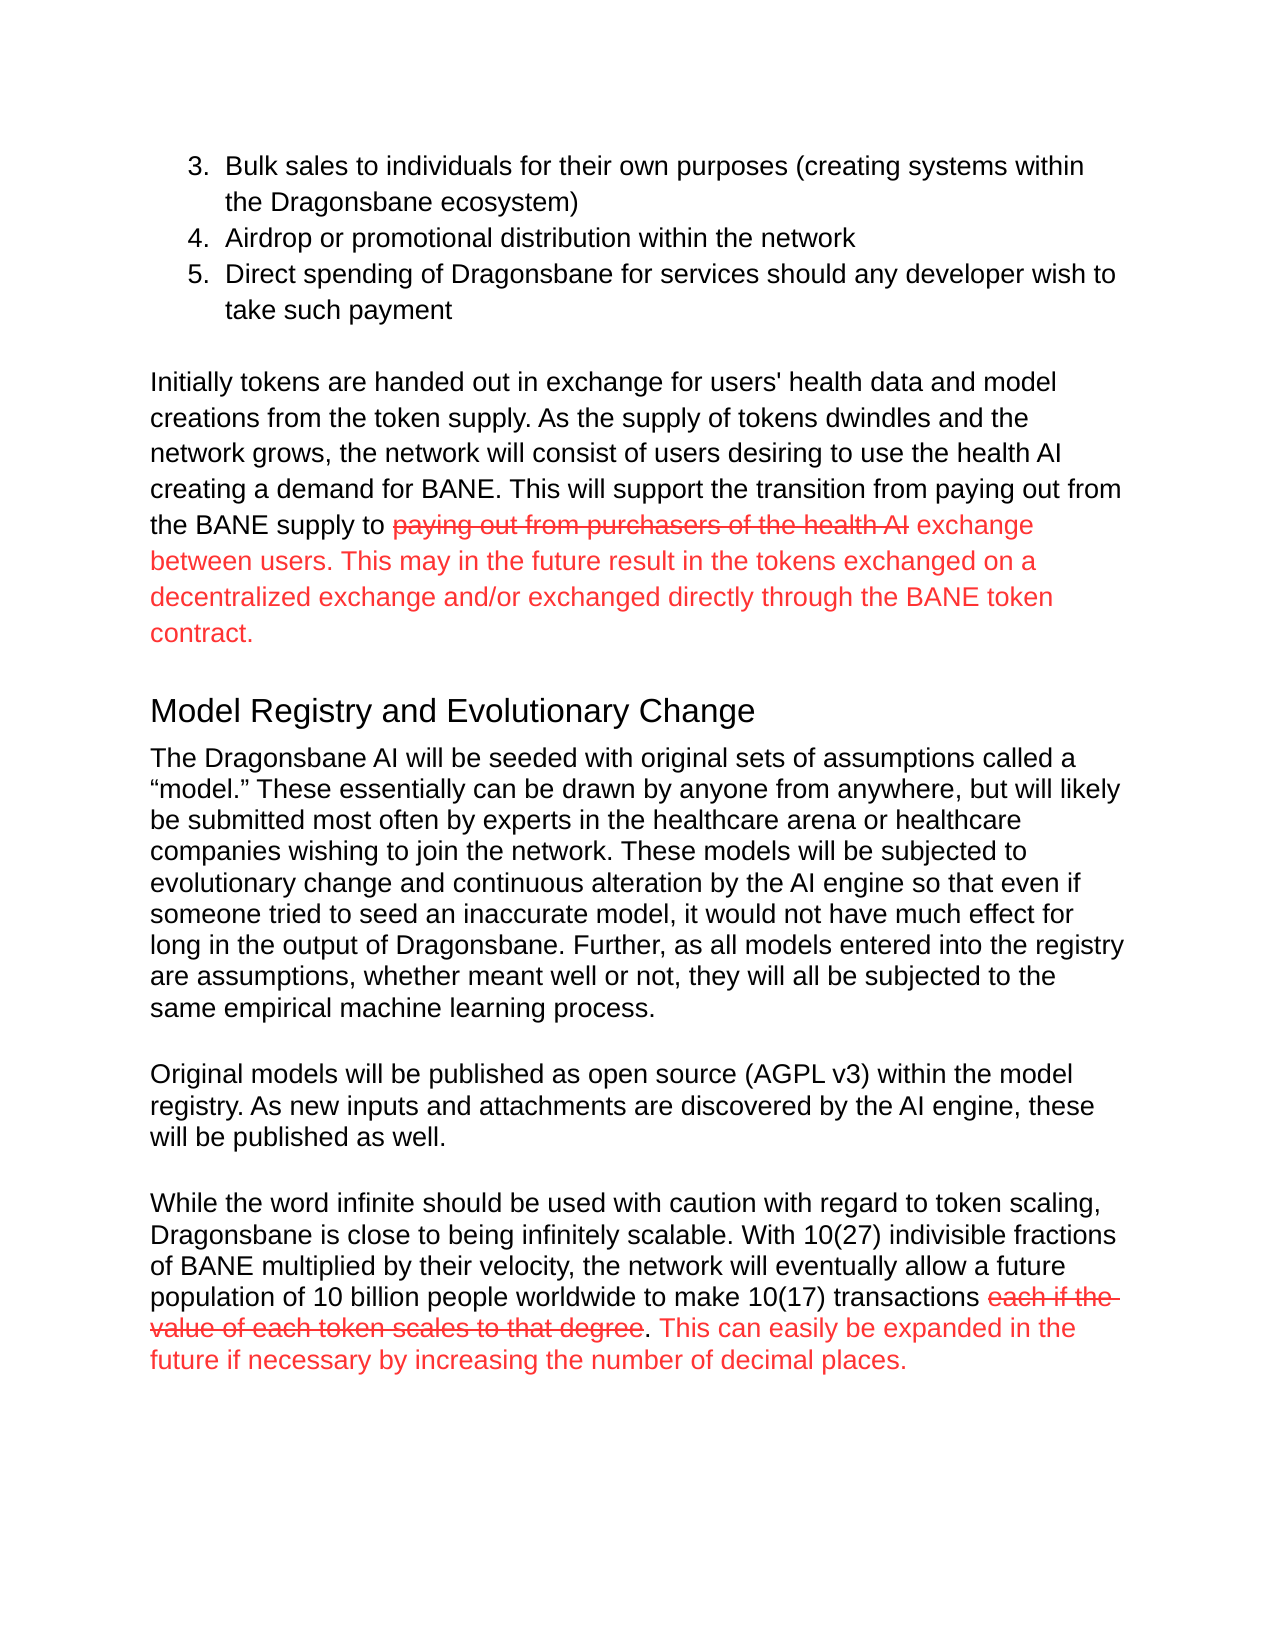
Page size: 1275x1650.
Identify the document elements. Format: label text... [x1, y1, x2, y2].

subtitle Model Registry and Evolutionary Change [150, 691, 1125, 729]
text Initially tokens are handed out in exchange for users' health data and model creations from the token supply. As the supply of tokens dwindles and the network grows, the network will consist of users desiring to use the health AI creating a demand for BANE. This will support the transition from paying out from the BANE supply to paying out from purchasers of the health AI exchange between users. This may in the future result in the tokens exchanged on a decentralized exchange and/or exchanged directly through the BANE token contract. [150, 366, 1125, 648]
text While the word infinite should be used with caution with regard to token scaling, Dragonsbane is close to being infinitely scalable. With 10(27) indivisible fractions of BANE multiplied by their velocity, the network will eventually allow a future population of 10 billion people worldwide to make 10(17) transactions each if the value of each token scales to that degree. This can easily be expanded in the future if necessary by increasing the number of decimal places. [150, 1187, 1125, 1375]
text Original models will be published as open source (AGPL v3) within the model registry. As new inputs and attachments are discovered by the AI engine, these will be published as well. [150, 1058, 1125, 1152]
list Direct spending of Dragonsbane for services should any developer wish to take such payment [187, 258, 1125, 325]
text The Dragonsbane AI will be seeded with original sets of assumptions called a “model.” These essentially can be drawn by anyone from anywhere, but will likely be submitted most often by experts in the healthcare arena or healthcare companies wishing to join the network. These models will be subjected to evolutionary change and continuous alteration by the AI engine so that even if someone tried to seed an inaccurate model, it would not have much effect for long in the output of Dragonsbane. Further, as all models entered into the registry are assumptions, whether meant well or not, they will all be subjected to the same empirical machine learning process. [150, 742, 1125, 1023]
list Bulk sales to individuals for their own purposes (creating systems within the Dragonsbane ecosystem) [187, 150, 1125, 217]
list Airdrop or promotional distribution within the network [187, 222, 1125, 253]
